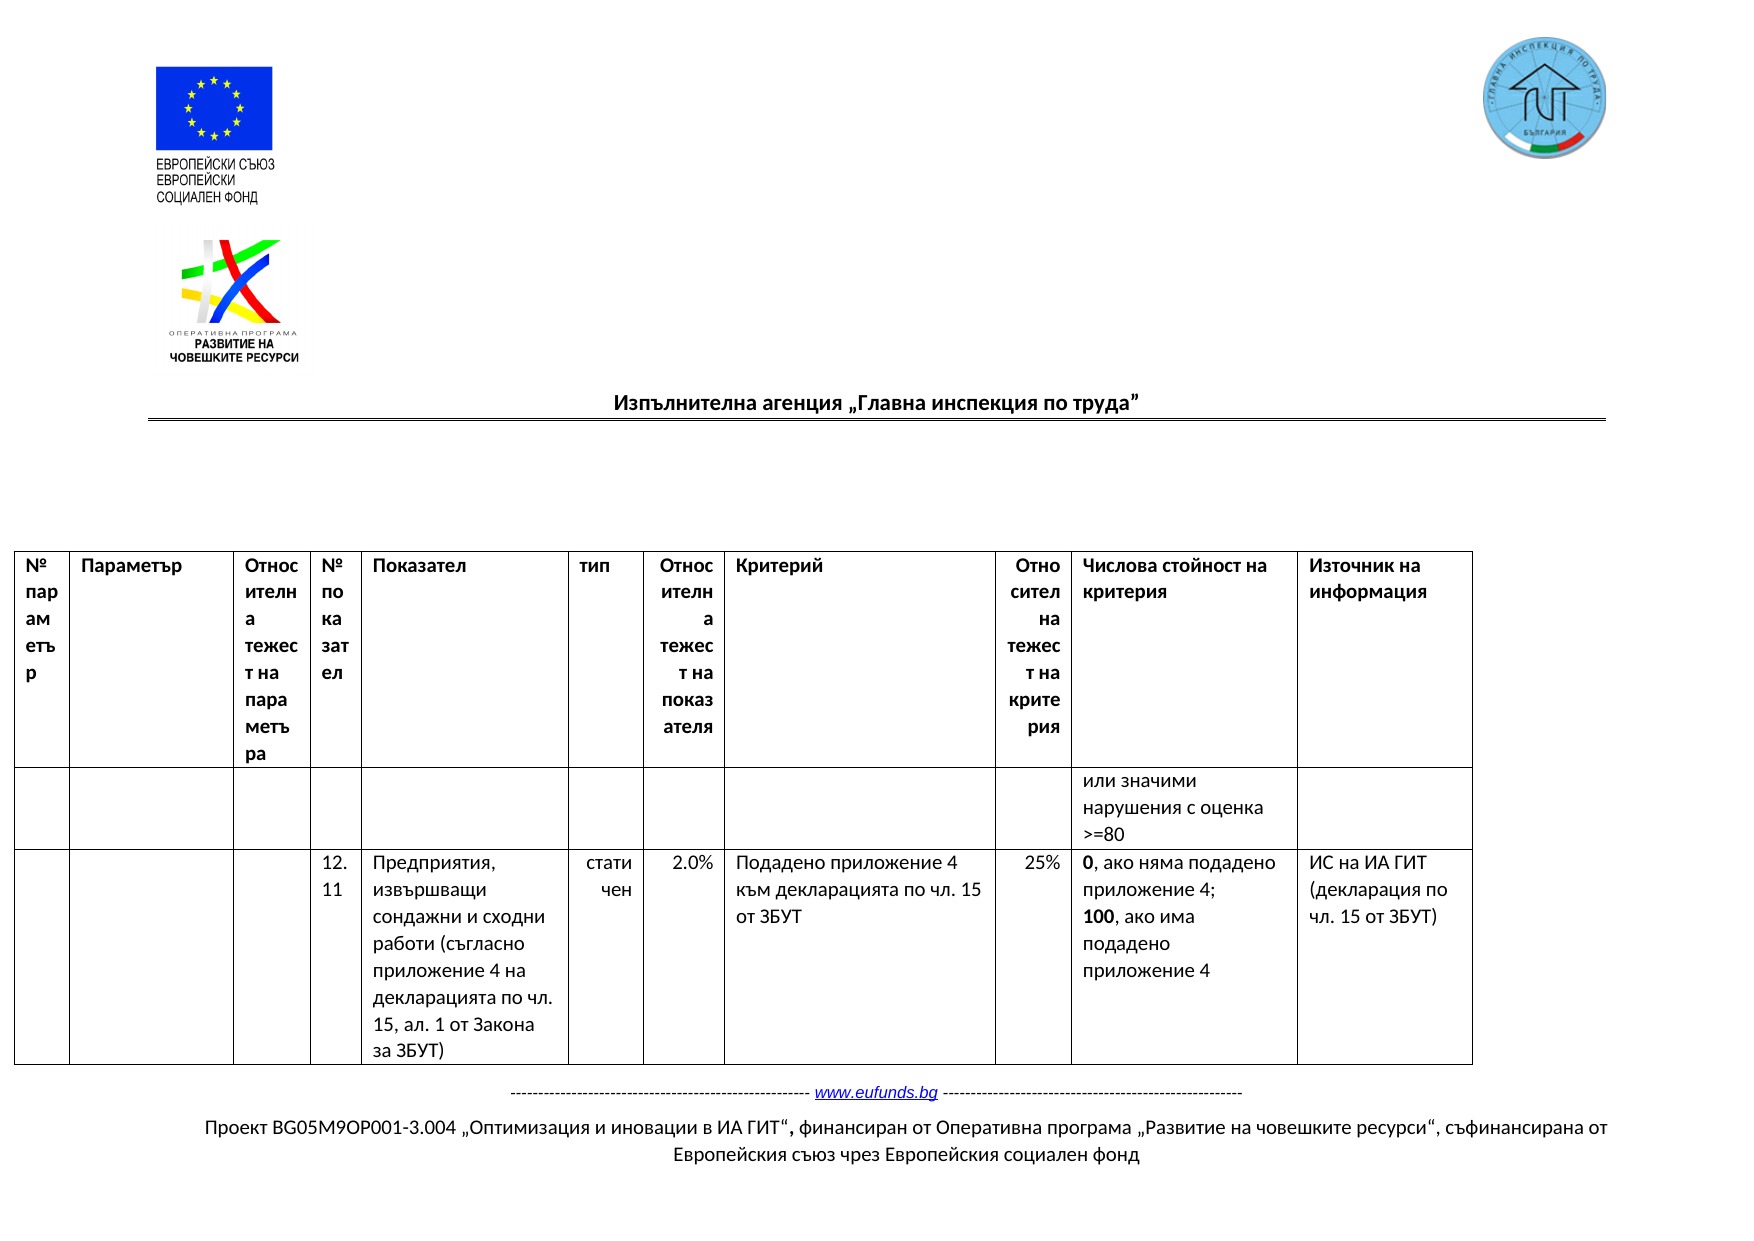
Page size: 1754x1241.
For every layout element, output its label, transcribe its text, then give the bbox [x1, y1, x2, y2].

table_cell [725, 768, 995, 848]
table_cell [234, 768, 310, 848]
table_cell 0, ако няма подадено приложение 4; 100, ако има подадено приложение 4 [1072, 850, 1297, 1064]
table_header № показател [311, 552, 361, 767]
table_cell Предприятия, извършващи сондажни и сходни работи (съгласно приложение 4 на декларацията по чл. 15, ал. 1 от Закона за ЗБУТ) [362, 850, 568, 1064]
table_cell [996, 768, 1071, 848]
table_cell [311, 768, 361, 848]
table_cell или значими нарушения с оценка >=80 [1072, 768, 1297, 848]
table_header Числова стойност на критерия [1072, 552, 1297, 767]
table_header Параметър [70, 552, 233, 767]
table_cell [234, 850, 310, 1064]
table_cell Подадено приложение 4 към декларацията по чл. 15 от ЗБУТ [725, 850, 995, 1064]
table_cell [644, 768, 724, 848]
table_cell статичен [569, 850, 643, 1064]
table_header Източник на информация [1298, 552, 1472, 767]
table_cell ИС на ИА ГИТ (декларация по чл. 15 от ЗБУТ) [1298, 850, 1472, 1064]
table_header тип [569, 552, 643, 767]
table_cell [15, 850, 69, 1064]
table_cell [70, 768, 233, 848]
table_header Относителна тежест на показателя [644, 552, 724, 767]
table_cell [1298, 768, 1472, 848]
table_header Относителна тежест на критерия [996, 552, 1071, 767]
table_cell 2.0% [644, 850, 724, 1064]
table_header Показател [362, 552, 568, 767]
table_header № параметър [15, 552, 69, 767]
table_cell [70, 850, 233, 1064]
table_header Относителна тежест на параметъра [234, 552, 310, 767]
table_cell [362, 768, 568, 848]
table_cell [569, 768, 643, 848]
table_cell [15, 768, 69, 848]
table_header Критерий [725, 552, 995, 767]
table_cell 25% [996, 850, 1071, 1064]
table_cell 12.11 [311, 850, 361, 1064]
